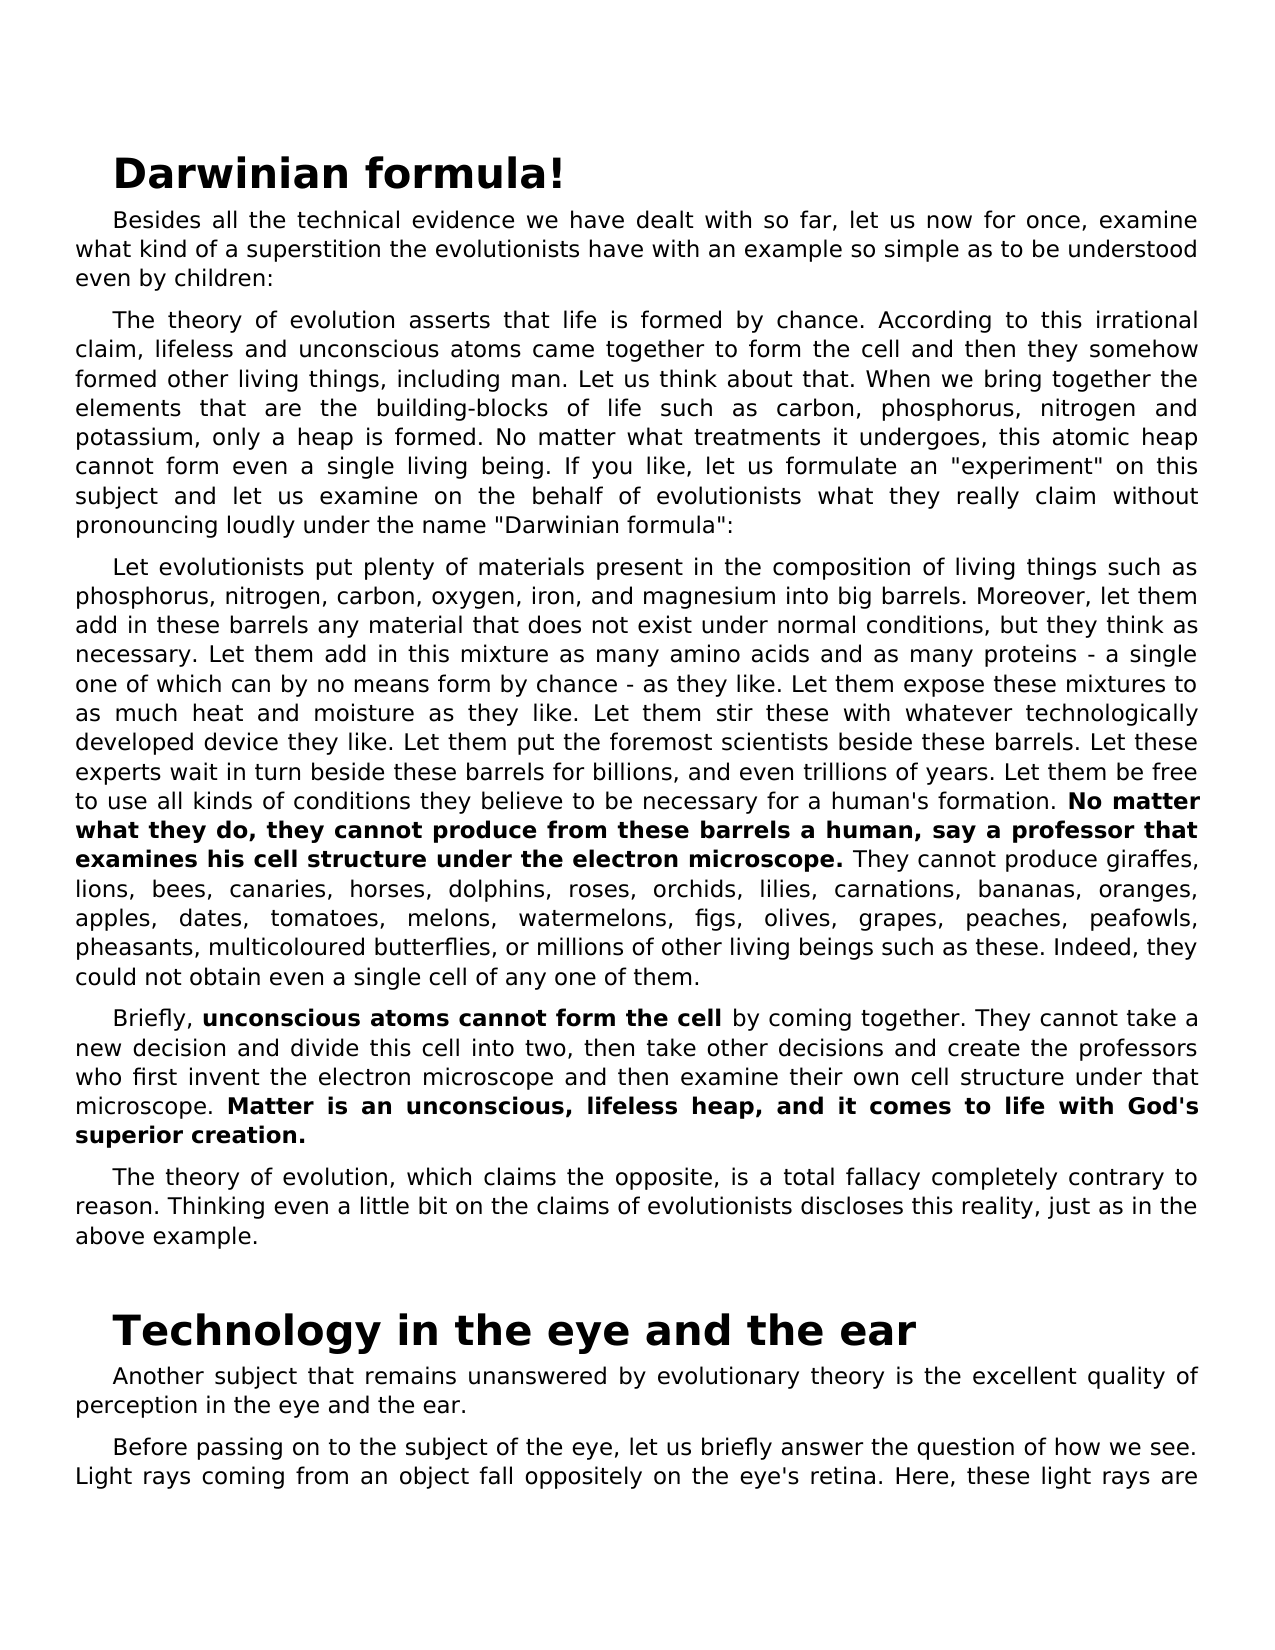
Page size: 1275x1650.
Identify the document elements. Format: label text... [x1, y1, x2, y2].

text Besides all the technical evidence we have dealt with so far, let us now for once, examine what kind of a superstition the evolutionists have with an example so simple as to be understood even by children: [75, 207, 1200, 292]
text Before passing on to the subject of the eye, let us briefly answer the question of how we see. Light rays coming from an object fall oppositely on the eye's retina. Here, these light rays are [75, 1434, 1200, 1490]
text Another subject that remains unanswered by evolutionary theory is the excellent quality of perception in the eye and the ear. [75, 1363, 1200, 1419]
text Let evolutionists put plenty of materials present in the composition of living things such as phosphorus, nitrogen, carbon, oxygen, iron, and magnesium into big barrels. Moreover, let them add in these barrels any material that does not exist under normal conditions, but they think as necessary. Let them add in this mixture as many amino acids and as many proteins - a single one of which can by no means form by chance - as they like. Let them expose these mixtures to as much heat and moisture as they like. Let them stir these with whatever technologically developed device they like. Let them put the foremost scientists beside these barrels. Let these experts wait in turn beside these barrels for billions, and even trillions of years. Let them be free to use all kinds of conditions they believe to be necessary for a human's formation. No matter what they do, they cannot produce from these barrels a human, say a professor that examines his cell structure under the electron microscope. They cannot produce giraffes, lions, bees, canaries, horses, dolphins, roses, orchids, lilies, carnations, bananas, oranges, apples, dates, tomatoes, melons, watermelons, figs, olives, grapes, peaches, peafowls, pheasants, multicoloured butterflies, or millions of other living beings such as these. Indeed, they could not obtain even a single cell of any one of them. [75, 554, 1200, 990]
text The theory of evolution asserts that life is formed by chance. According to this irrational claim, lifeless and unconscious atoms came together to form the cell and then they somehow formed other living things, including man. Let us think about that. When we bring together the elements that are the building-blocks of life such as carbon, phosphorus, nitrogen and potassium, only a heap is formed. No matter what treatments it undergoes, this atomic heap cannot form even a single living being. If you like, let us formulate an "experiment" on this subject and let us examine on the behalf of evolutionists what they really claim without pronouncing loudly under the name "Darwinian formula": [75, 307, 1200, 539]
text Briefly, unconscious atoms cannot form the cell by coming together. They cannot take a new decision and divide this cell into two, then take other decisions and create the professors who first invent the electron microscope and then examine their own cell structure under that microscope. Matter is an unconscious, lifeless heap, and it comes to life with God's superior creation. [75, 1005, 1200, 1149]
subtitle Technology in the eye and the ear [112, 1306, 1200, 1355]
text The theory of evolution, which claims the opposite, is a total fallacy completely contrary to reason. Thinking even a little bit on the claims of evolutionists discloses this reality, just as in the above example. [75, 1164, 1200, 1249]
subtitle Darwinian formula! [112, 150, 1200, 198]
